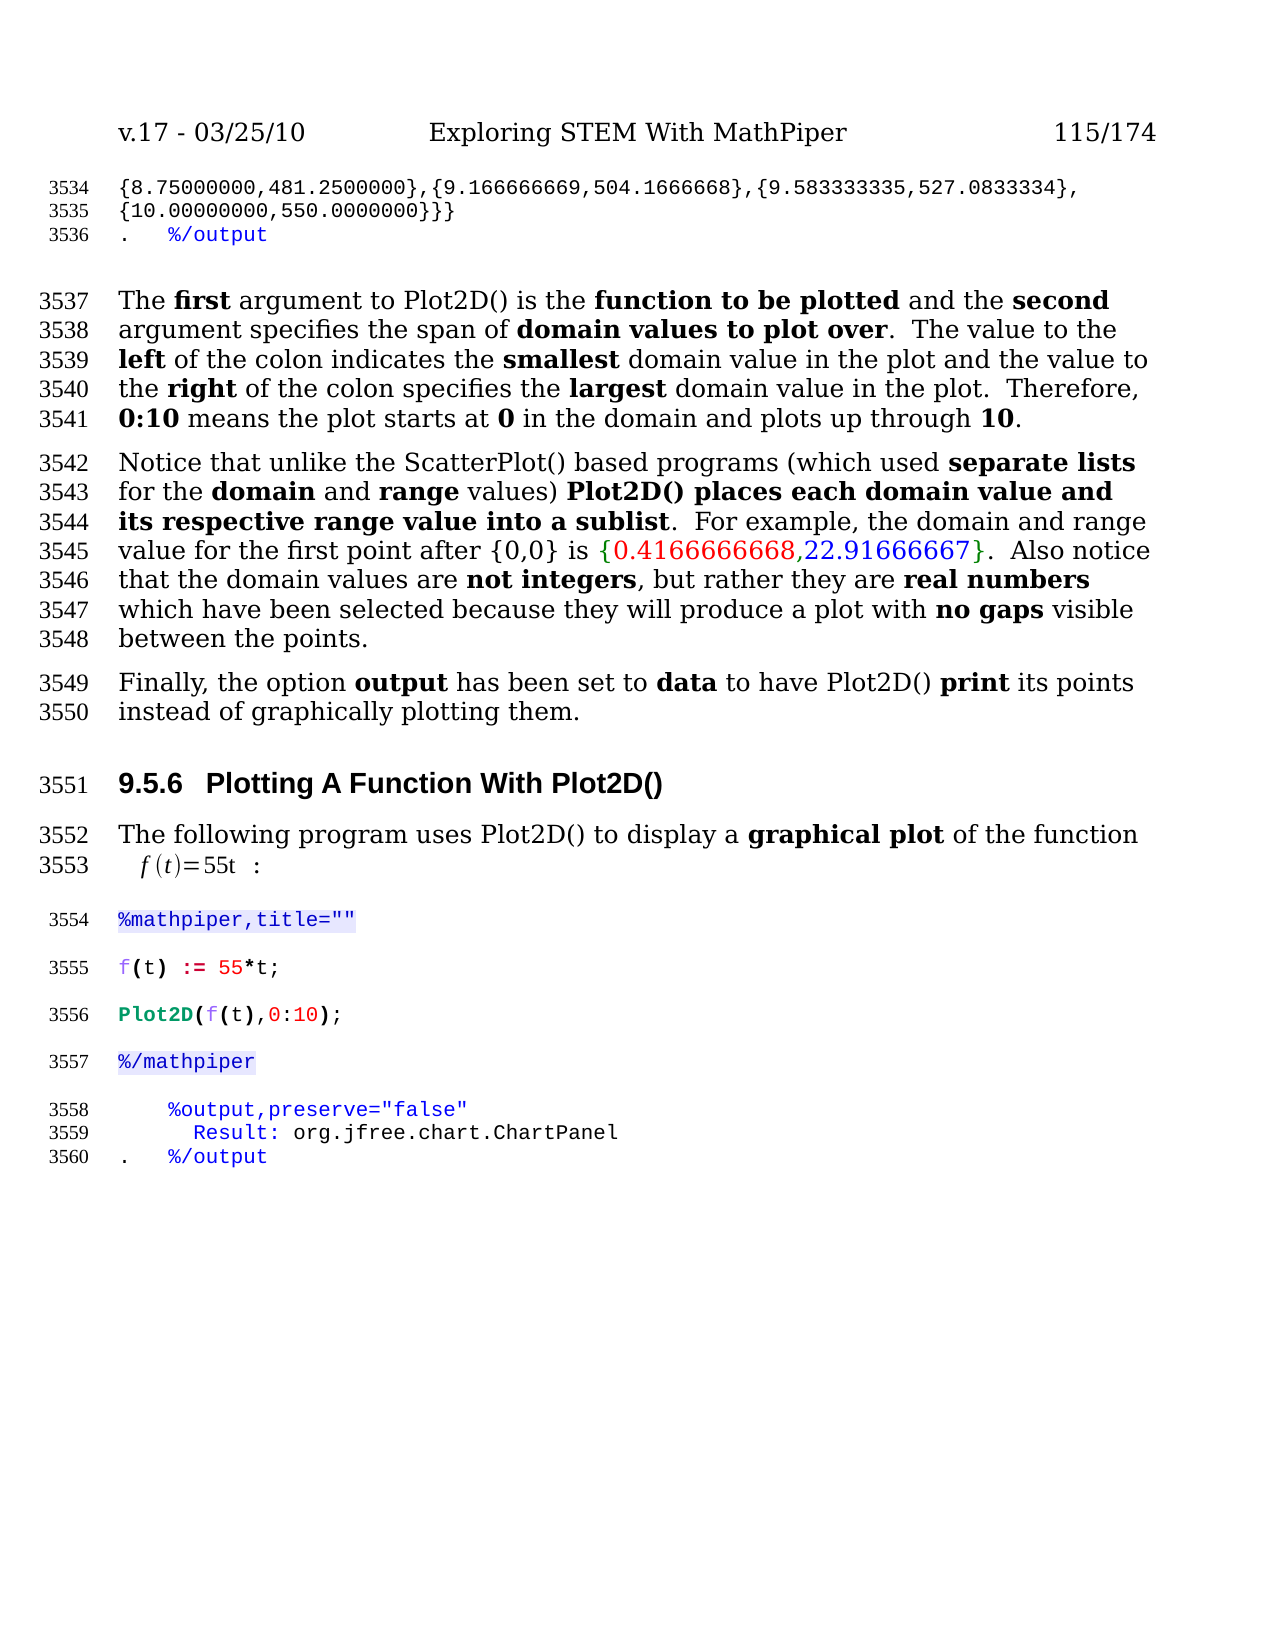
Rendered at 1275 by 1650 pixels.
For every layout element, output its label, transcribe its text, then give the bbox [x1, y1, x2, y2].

text %/mathpiper [118, 1051, 1157, 1075]
text The first argument to Plot2D() is the function to be plotted and the second argument specifies the span of domain values to plot over. The value to the left of the colon indicates the smallest domain value in the plot and the value to the right of the colon specifies the largest domain value in the plot. Therefore, 0:10 means the plot starts at 0 in the domain and plots up through 10. [118, 286, 1157, 433]
text {8.75000000,481.2500000},{9.166666669,504.1666668},{9.583333335,527.0833334},{10.00000000,550.0000000}}} [118, 177, 1157, 224]
subtitle Plotting A Function With Plot2D() [118, 766, 1157, 799]
text f(t) := 55*t; [118, 957, 1157, 980]
text Notice that unlike the ScatterPlot() based programs (which used separate lists for the domain and range values) Plot2D() places each domain value and its respective range value into a sublist. For example, the domain and range value for the first point after {0,0} is {0.4166666668,22.91666667}. Also notice that the domain values are not integers, but rather they are real numbers which have been selected because they will produce a plot with no gaps visible between the points. [118, 448, 1157, 653]
text Plot2D(f(t),0:10); [118, 1004, 1157, 1028]
text Result: org.jfree.chart.ChartPanel [118, 1122, 1157, 1146]
text Finally, the option output has been set to data to have Plot2D() print its points instead of graphically plotting them. [118, 668, 1157, 727]
text . %/output [118, 224, 1157, 248]
text . %/output [118, 1146, 1157, 1169]
text The following program uses Plot2D() to display a graphical plot of the function: [118, 820, 1157, 880]
text %output,preserve="false" [118, 1099, 1157, 1122]
text %mathpiper,title="" [118, 909, 1157, 933]
